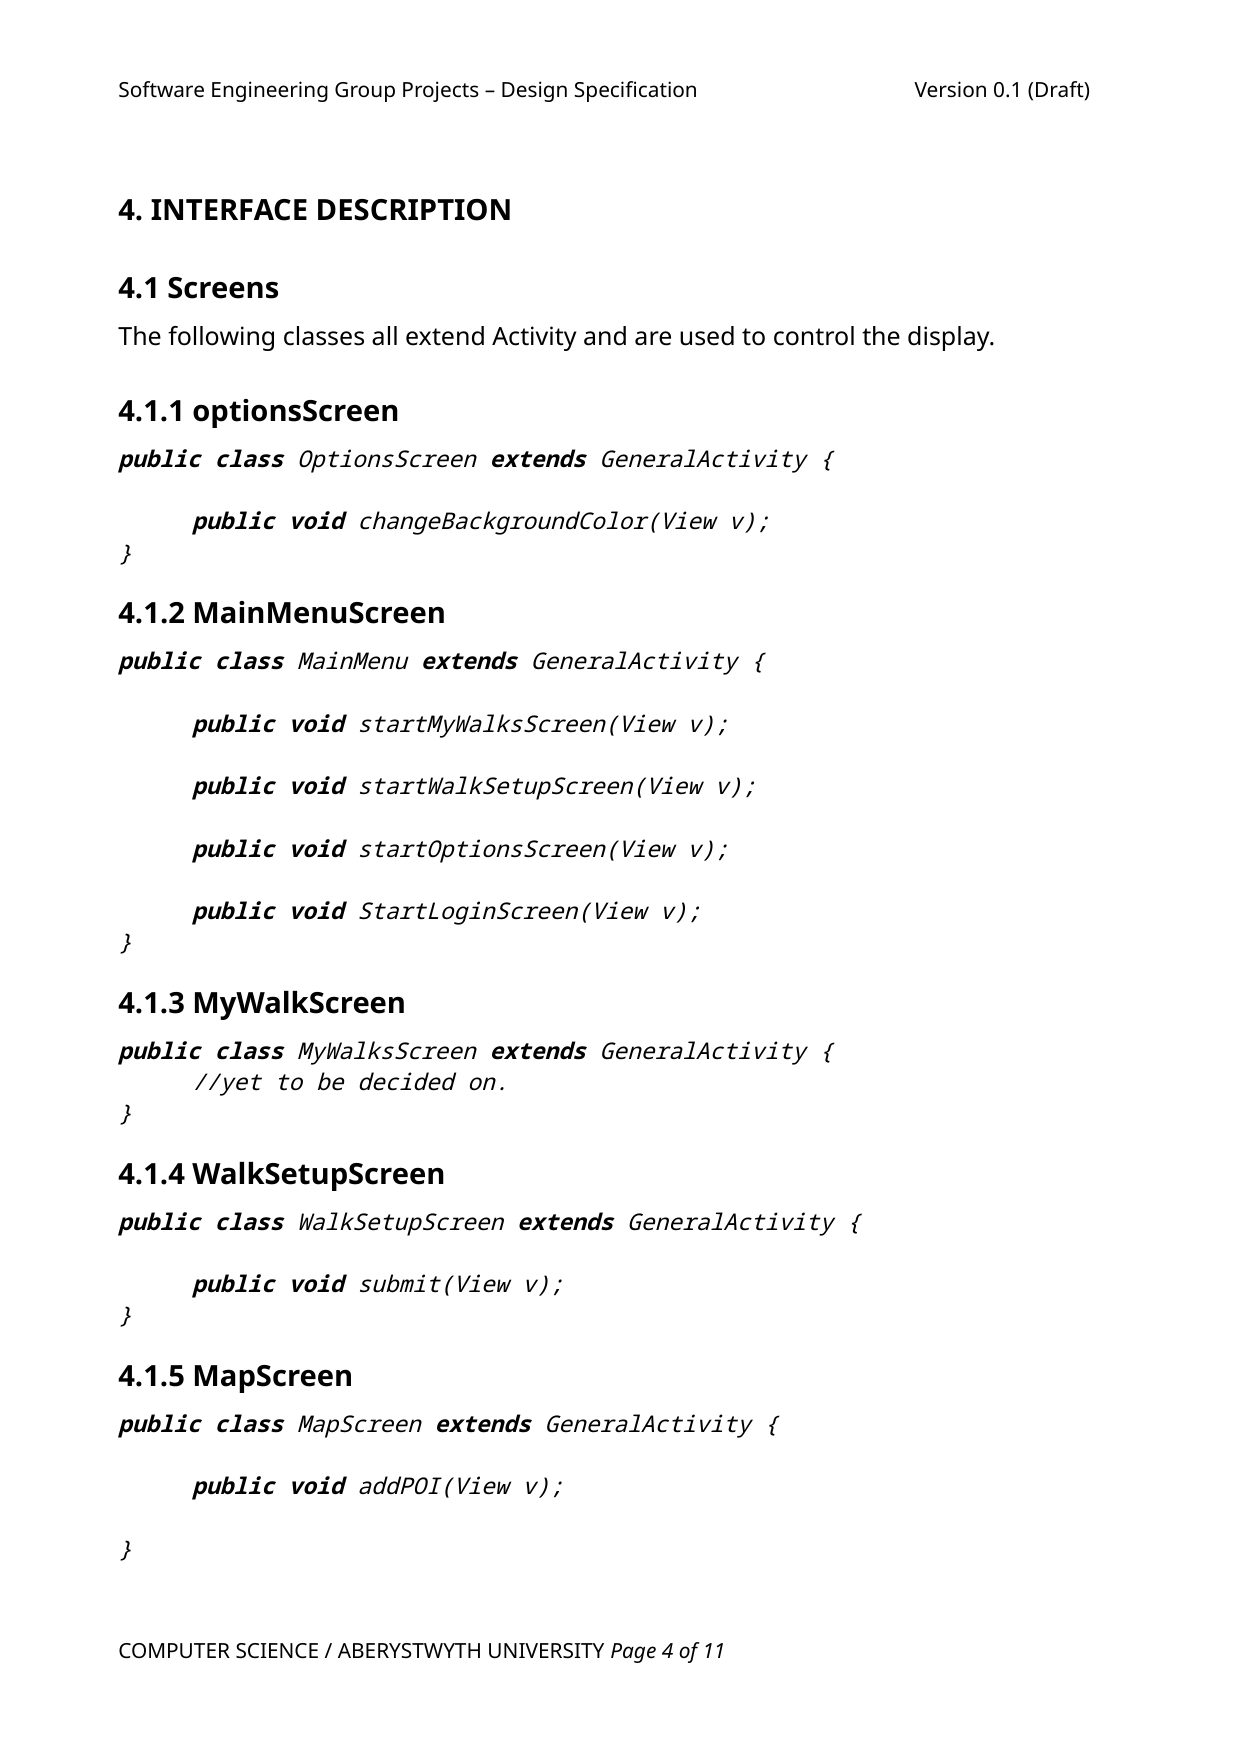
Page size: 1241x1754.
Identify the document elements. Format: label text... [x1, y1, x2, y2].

text //yet to be decided on. [118, 1066, 1122, 1097]
subtitle 4.1 Screens [118, 267, 1122, 307]
subtitle 4.1.1 optionsScreen [118, 391, 1122, 430]
subtitle 4.1.4 WalkSetupScreen [118, 1153, 1122, 1193]
subtitle 4.1.5 MapScreen [118, 1356, 1122, 1395]
text public void startMyWalksScreen(View v); [118, 707, 1122, 739]
text } [118, 537, 1122, 568]
text } [118, 1097, 1122, 1128]
text public void changeBackgroundColor(View v); [118, 505, 1122, 537]
text public class MainMenu extends GeneralActivity { [118, 645, 1122, 676]
text public class MapScreen extends GeneralActivity { [118, 1408, 1122, 1439]
text public void StartLoginScreen(View v); [118, 895, 1122, 926]
text public void submit(View v); [118, 1268, 1122, 1299]
text } [118, 1533, 1122, 1564]
text } [118, 926, 1122, 957]
text public class OptionsScreen extends GeneralActivity { [118, 443, 1122, 474]
text public void startWalkSetupScreen(View v); [118, 770, 1122, 801]
subtitle 4.1.3 MyWalkScreen [118, 982, 1122, 1022]
text public void addPOI(View v); [118, 1470, 1122, 1502]
subtitle 4.1.2 MainMenuScreen [118, 593, 1122, 632]
text } [118, 1299, 1122, 1331]
text public class MyWalksScreen extends GeneralActivity { [118, 1035, 1122, 1066]
subtitle 4. INTERFACE DESCRIPTION [118, 190, 1122, 229]
text public void startOptionsScreen(View v); [118, 832, 1122, 864]
text The following classes all extend Activity and are used to control the display. [118, 319, 1122, 353]
text public class WalkSetupScreen extends GeneralActivity { [118, 1206, 1122, 1237]
